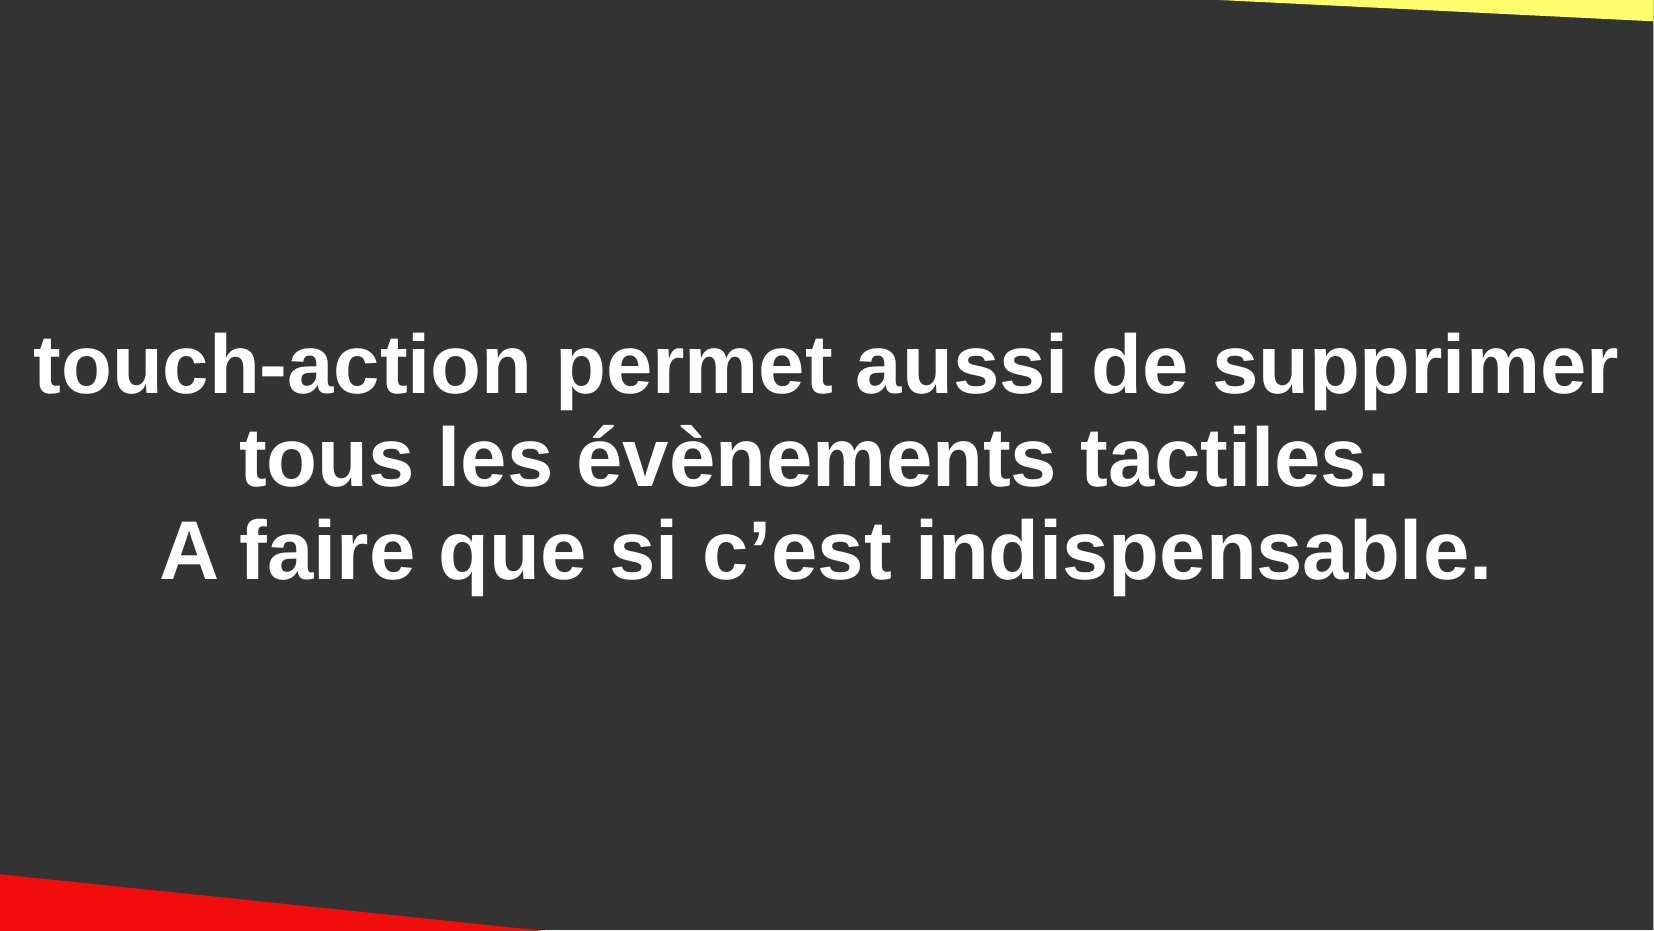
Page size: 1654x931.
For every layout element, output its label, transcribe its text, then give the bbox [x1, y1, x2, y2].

text_box [1219, 0, 1654, 22]
text_box [0, 874, 546, 931]
title touch-action permet aussi de supprimer tous les évènements tactiles. A faire que si c’est indispensable. [31, 318, 1622, 598]
